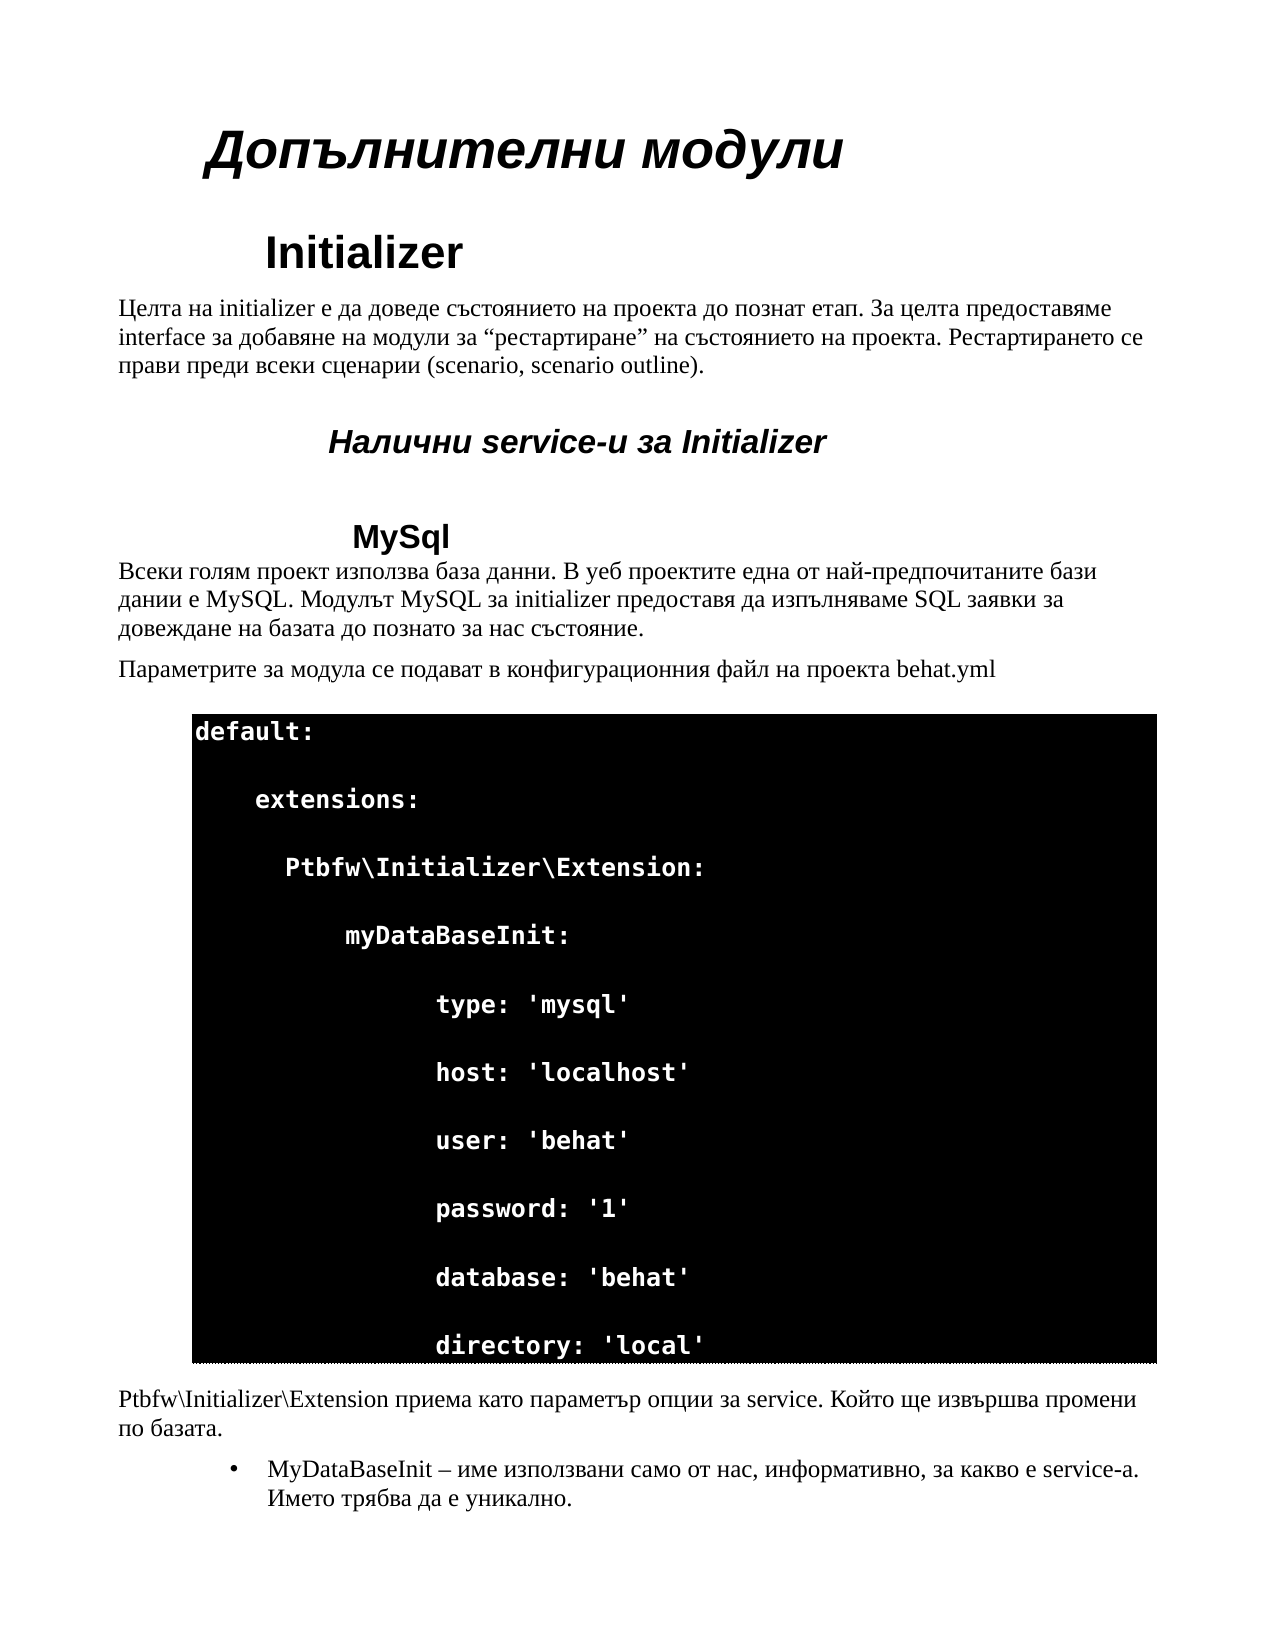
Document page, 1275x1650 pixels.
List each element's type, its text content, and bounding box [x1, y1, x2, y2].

text myDataBaseInit: [192, 918, 1157, 951]
subtitle Initializer [265, 225, 1157, 278]
subtitle Налични service-и за Initializer [328, 422, 1157, 460]
text Параметрите за модула се подават в конфигурационния файл на проекта behat.yml [118, 654, 1157, 683]
subtitle Допълнителни модули [206, 118, 1157, 180]
text database: 'behat' [192, 1259, 1157, 1292]
text Всеки голям проект използва база данни. В уеб проектите една от най-предпочитаните бази дании е MySQL. Модулът MySQL за initializer предоставя да изпълняваме SQL заявки за довеждане на базата до познато за нас състояние. [118, 556, 1157, 642]
text extensions: [192, 782, 1157, 814]
text Ptbfw\Initializer\Extension: [192, 850, 1157, 882]
list MyDataBaseInit – име използвани само от нас, информативно, за какво е service-а. Името трябва да е уникално. [229, 1454, 1157, 1512]
text type: 'mysql' [192, 987, 1157, 1019]
text default: [192, 714, 1157, 746]
text Ptbfw\Initializer\Extension приема като параметър опции за service. Който ще извършва промени по базата. [118, 1384, 1157, 1442]
text host: 'localhost' [192, 1055, 1157, 1087]
text user: 'behat' [192, 1123, 1157, 1155]
text Целта на initializer е да доведе състоянието на проекта до познат етап. За целта предоставяме interface за добавяне на модули за “рестартиране” на състоянието на проекта. Рестартирането се прави преди всеки сценарии (scenario, scenario outline). [118, 293, 1157, 379]
text directory: 'local' [192, 1328, 1157, 1363]
subtitle MySql [352, 517, 1157, 556]
text password: '1' [192, 1191, 1157, 1224]
